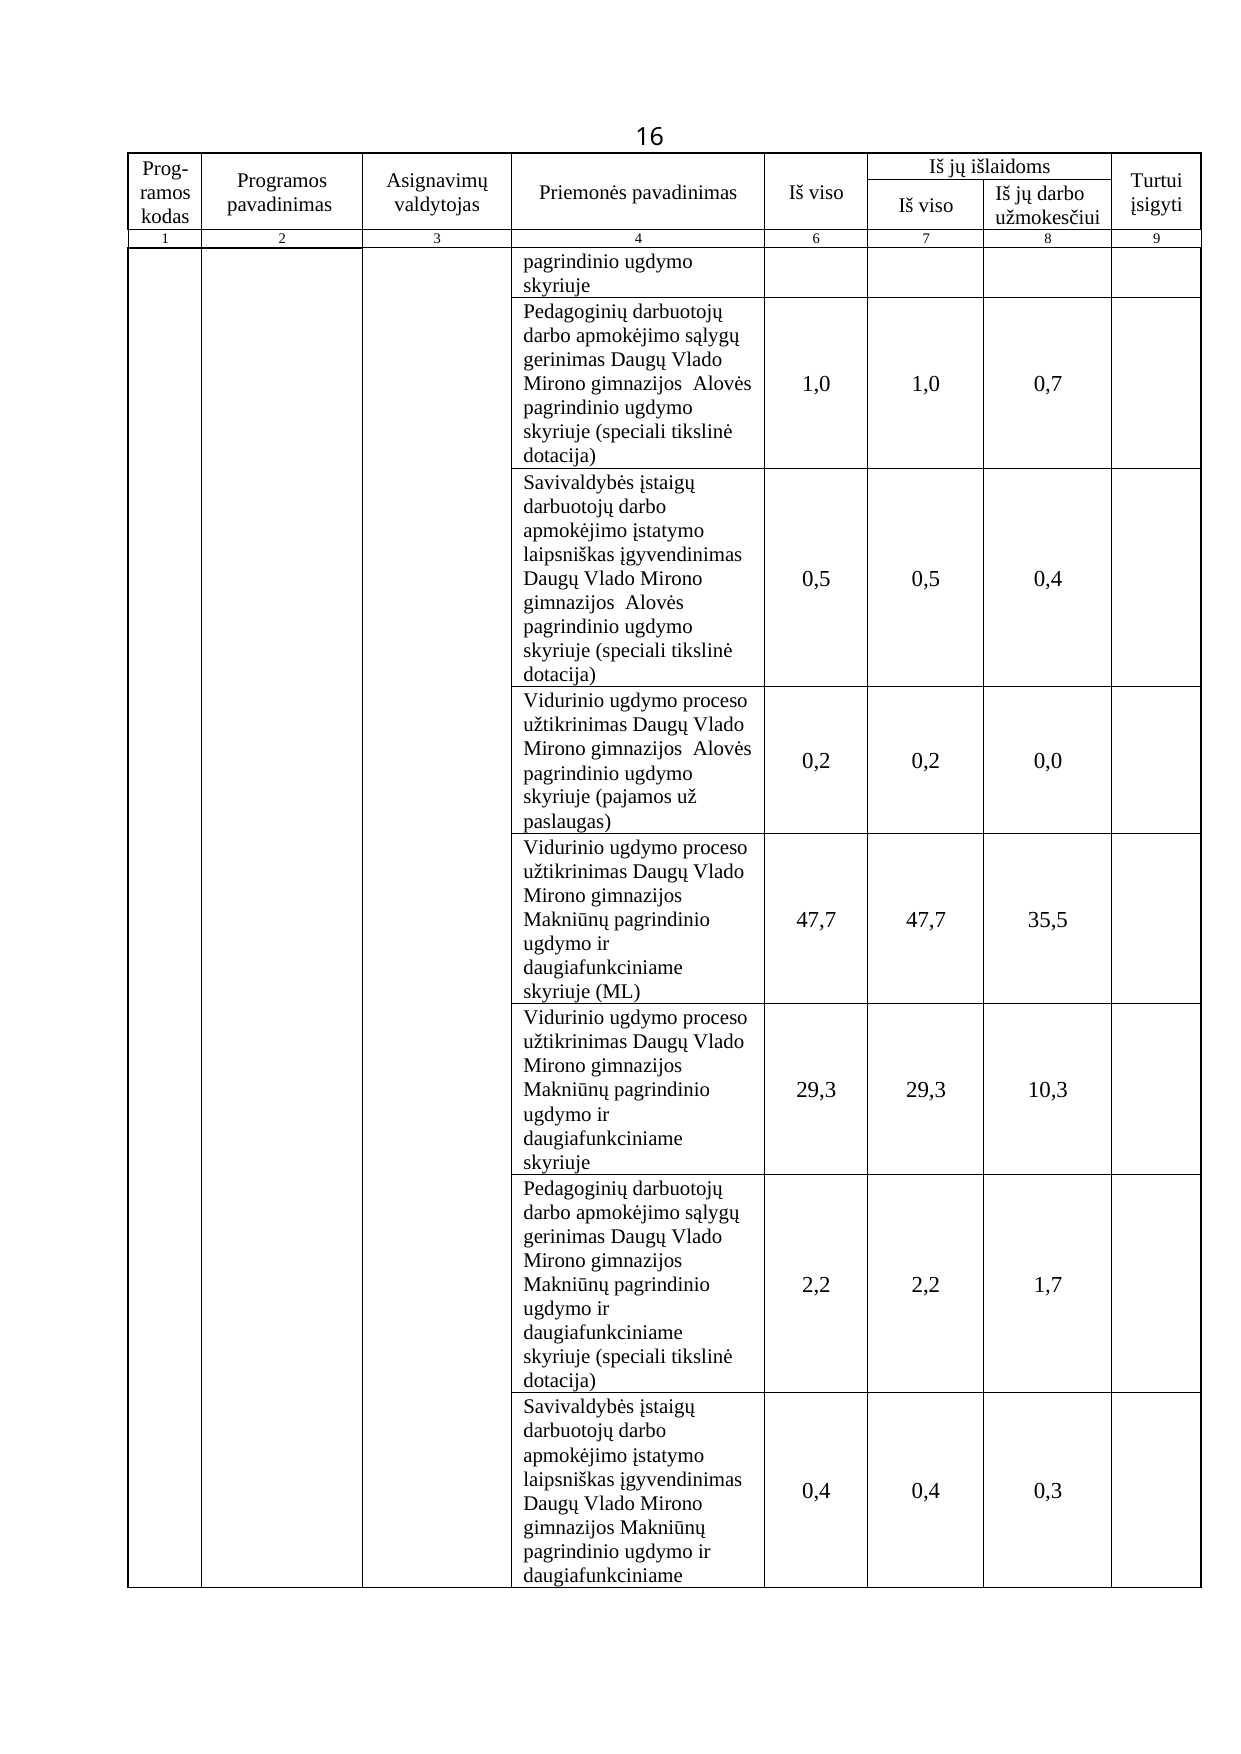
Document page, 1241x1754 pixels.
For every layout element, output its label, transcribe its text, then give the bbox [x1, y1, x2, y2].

table_cell 0,4 [984, 469, 1111, 686]
table_cell Vidurinio ugdymo proceso užtikrinimas Daugų Vlado Mirono gimnazijos Makniūnų pagrindinio ugdymo ir daugiafunkciniame skyriuje [512, 1004, 764, 1174]
table_cell 0,2 [868, 687, 983, 833]
table_cell Vidurinio ugdymo proceso užtikrinimas Daugų Vlado Mirono gimnazijos Alovės pagrindinio ugdymo skyriuje (pajamos už paslaugas) [512, 687, 764, 833]
table_cell Iš viso [868, 180, 983, 229]
table_cell [984, 248, 1111, 297]
table_cell 6 [765, 230, 867, 247]
table_cell [1112, 298, 1200, 467]
table_cell 9 [1112, 230, 1201, 247]
table_cell [1112, 469, 1200, 686]
table_cell 0,4 [868, 1393, 983, 1587]
table_cell [1112, 1393, 1200, 1587]
table_cell 0,5 [868, 469, 983, 686]
table_cell 0,5 [765, 469, 867, 686]
table_cell 35,5 [984, 834, 1111, 1003]
table_cell 7 [868, 230, 983, 247]
table_cell 0,3 [984, 1393, 1111, 1587]
table_cell [765, 248, 867, 297]
table_cell 1 [129, 230, 201, 247]
table_cell 10,3 [984, 1004, 1111, 1174]
table_header Iš jų išlaidoms [868, 154, 1111, 179]
table_header Asignavimų valdytojas [363, 154, 511, 229]
table_cell Savivaldybės įstaigų darbuotojų darbo apmokėjimo įstatymo laipsniškas įgyvendinimas Daugų Vlado Mirono gimnazijos Alovės pagrindinio ugdymo skyriuje (speciali tikslinė dotacija) [512, 469, 764, 686]
table_cell Pedagoginių darbuotojų darbo apmokėjimo sąlygų gerinimas Daugų Vlado Mirono gimnazijos Makniūnų pagrindinio ugdymo ir daugiafunkciniame skyriuje (speciali tikslinė dotacija) [512, 1175, 764, 1392]
table_cell 1,0 [868, 298, 983, 467]
table_cell 4 [512, 230, 764, 247]
table_cell [363, 248, 511, 1587]
table_cell [129, 249, 201, 1587]
table_cell [1112, 1004, 1200, 1174]
table_cell 0,0 [984, 687, 1111, 833]
table_cell [1112, 1175, 1200, 1392]
table_header Prog-ramos kodas [129, 154, 201, 229]
table_cell 47,7 [765, 834, 867, 1003]
table_cell 8 [984, 230, 1111, 247]
table_cell [202, 249, 362, 1587]
table_cell Pedagoginių darbuotojų darbo apmokėjimo sąlygų gerinimas Daugų Vlado Mirono gimnazijos Alovės pagrindinio ugdymo skyriuje (speciali tikslinė dotacija) [512, 298, 764, 467]
table_cell 29,3 [765, 1004, 867, 1174]
table_header Programos pavadinimas [202, 154, 362, 229]
table_cell 47,7 [868, 834, 983, 1003]
table_cell 0,4 [765, 1393, 867, 1587]
table_cell 3 [363, 230, 511, 247]
table_cell 2 [202, 230, 362, 247]
table_cell 1,7 [984, 1175, 1111, 1392]
table_cell 29,3 [868, 1004, 983, 1174]
table_cell 0,7 [984, 298, 1111, 467]
table_cell [1112, 834, 1200, 1003]
table_cell pagrindinio ugdymo skyriuje [512, 248, 764, 297]
table_header Iš viso [765, 154, 867, 229]
table_header Turtui įsigyti [1112, 154, 1200, 229]
table_cell Savivaldybės įstaigų darbuotojų darbo apmokėjimo įstatymo laipsniškas įgyvendinimas Daugų Vlado Mirono gimnazijos Makniūnų pagrindinio ugdymo ir daugiafunkciniame [512, 1393, 764, 1587]
table_cell Iš jų darbo užmokesčiui [984, 180, 1111, 229]
table_cell 2,2 [868, 1175, 983, 1392]
table_cell Vidurinio ugdymo proceso užtikrinimas Daugų Vlado Mirono gimnazijos Makniūnų pagrindinio ugdymo ir daugiafunkciniame skyriuje (ML) [512, 834, 764, 1003]
table_cell [868, 248, 983, 297]
table_cell 0,2 [765, 687, 867, 833]
table_cell 1,0 [765, 298, 867, 467]
table_cell [1112, 248, 1200, 297]
table_header Priemonės pavadinimas [512, 154, 764, 229]
table_cell 2,2 [765, 1175, 867, 1392]
table_cell [1112, 687, 1200, 833]
